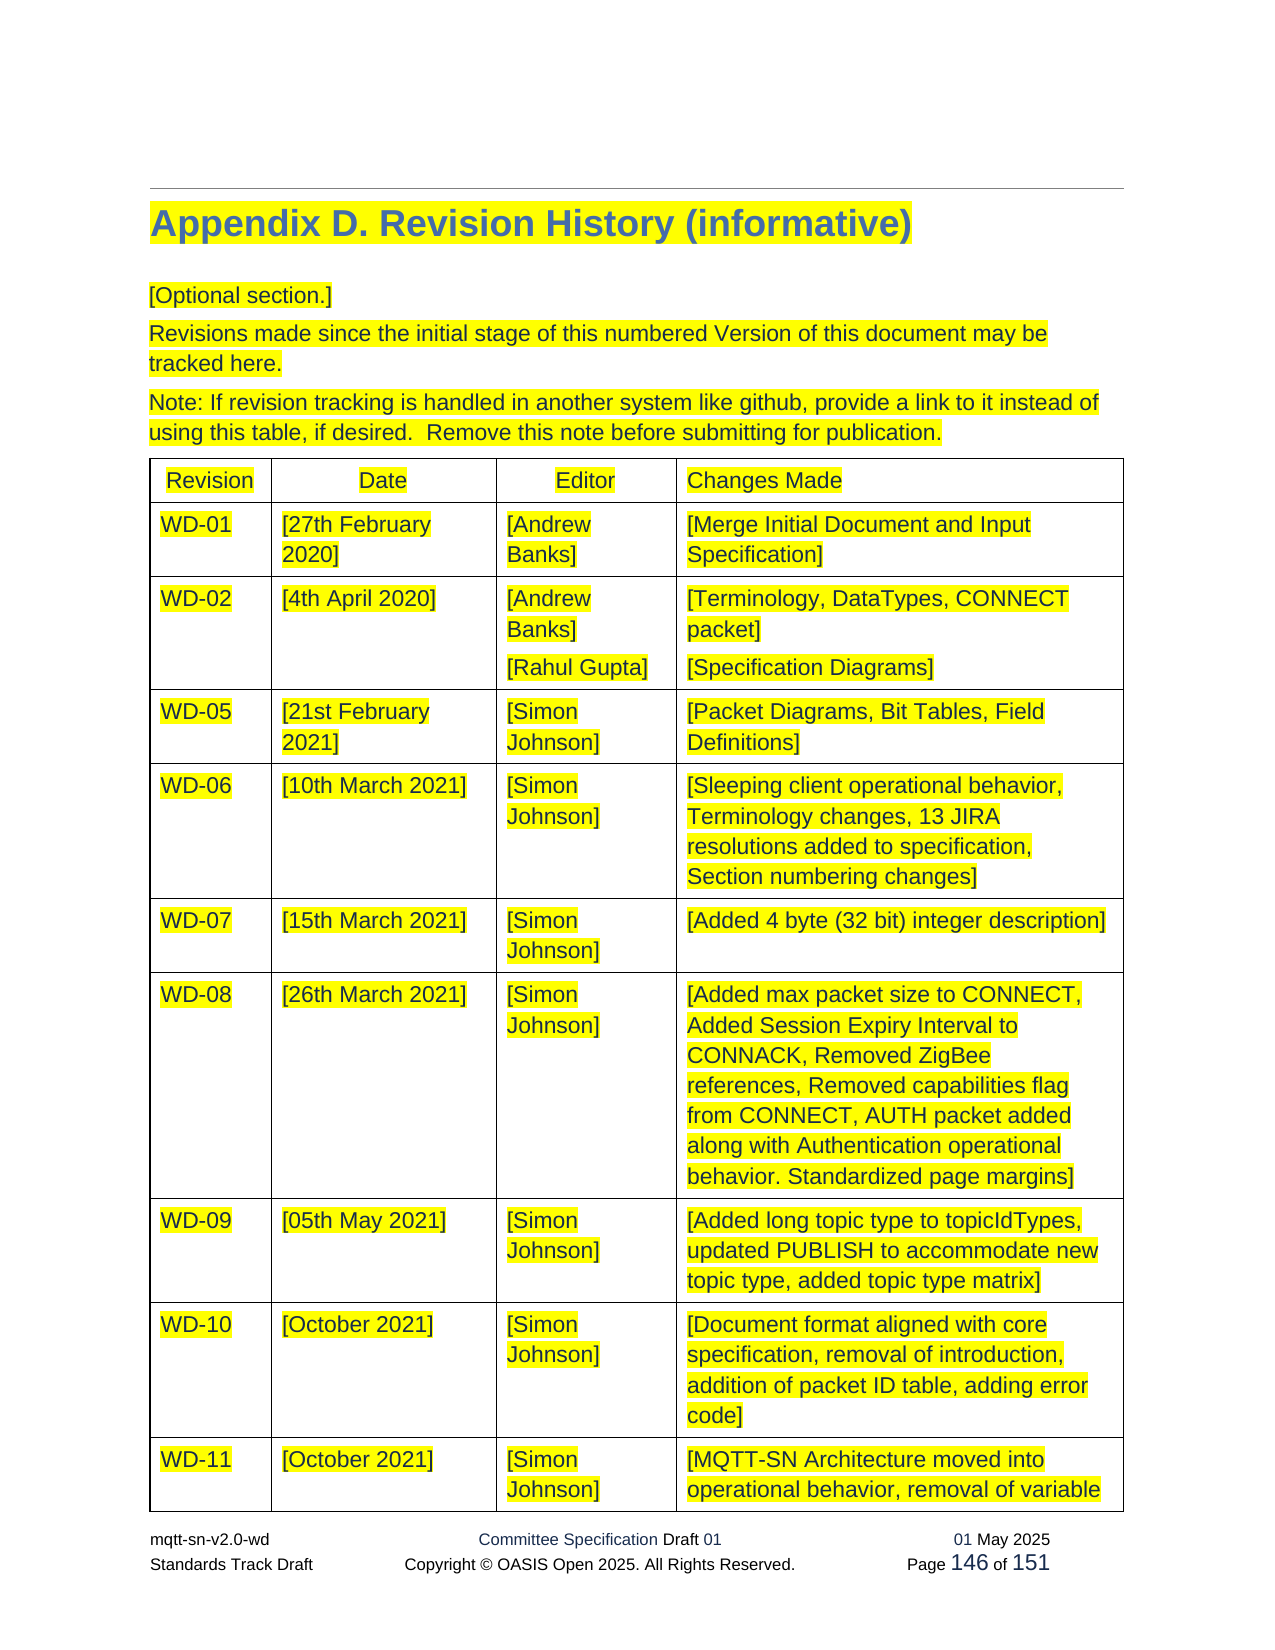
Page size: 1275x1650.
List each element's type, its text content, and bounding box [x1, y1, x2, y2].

table_cell [Added long topic type to topicIdTypes, updated PUBLISH to accommodate new topic type, added topic type matrix] [677, 1199, 1123, 1302]
table_cell [October 2021] [272, 1303, 496, 1437]
table_cell [Simon Johnson] [497, 899, 676, 972]
table_header Revision [151, 459, 271, 502]
table_header Date [272, 459, 496, 502]
table_cell [Added 4 byte (32 bit) integer description] [677, 899, 1123, 972]
table_cell WD-01 [151, 503, 271, 576]
table_cell [Simon Johnson] [497, 764, 676, 898]
table_cell WD-08 [151, 973, 271, 1197]
table_cell [Simon Johnson] [497, 1438, 676, 1511]
table_cell WD-02 [151, 577, 271, 689]
table_cell [Sleeping client operational behavior, Terminology changes, 13 JIRA resolutions added to specification, Section numbering changes] [677, 764, 1123, 898]
subtitle Appendix D. Revision History (informative) [150, 189, 1124, 244]
table_cell [26th March 2021] [272, 973, 496, 1197]
table_cell [Packet Diagrams, Bit Tables, Field Definitions] [677, 690, 1123, 763]
table_cell [4th April 2020] [272, 577, 496, 689]
table_cell [Andrew Banks] [497, 503, 676, 576]
table_cell [05th May 2021] [272, 1199, 496, 1302]
table_cell [Document format aligned with core specification, removal of introduction, addition of packet ID table, adding error code] [677, 1303, 1123, 1437]
table_cell [Merge Initial Document and Input Specification] [677, 503, 1123, 576]
table_cell [15th March 2021] [272, 899, 496, 972]
table_cell [21st February 2021] [272, 690, 496, 763]
table_cell WD-10 [151, 1303, 271, 1437]
table_cell [Simon Johnson] [497, 690, 676, 763]
table_cell WD-05 [151, 690, 271, 763]
text Revisions made since the initial stage of this numbered Version of this document may be tracked here. [148, 320, 1124, 377]
table_cell [10th March 2021] [272, 764, 496, 898]
table_cell WD-06 [151, 764, 271, 898]
table_cell [October 2021] [272, 1438, 496, 1511]
table_cell WD-07 [151, 899, 271, 972]
table_header Changes Made [677, 459, 1123, 502]
table_cell [27th February 2020] [272, 503, 496, 576]
table_cell [Simon Johnson] [497, 1303, 676, 1437]
table_header Editor [497, 459, 676, 502]
text [Optional section.] [148, 282, 1124, 308]
table_cell [Andrew Banks] [Rahul Gupta] [497, 577, 676, 689]
table_cell [Simon Johnson] [497, 1199, 676, 1302]
text Note: If revision tracking is handled in another system like github, provide a link to it instead of using this table, if desired. Remove this note before submitting for publication. [148, 389, 1124, 446]
table_cell WD-11 [151, 1438, 271, 1511]
table_cell WD-09 [151, 1199, 271, 1302]
table_cell [Simon Johnson] [497, 973, 676, 1197]
table_cell [Added max packet size to CONNECT, Added Session Expiry Interval to CONNACK, Removed ZigBee references, Removed capabilities flag from CONNECT, AUTH packet added along with Authentication operational behavior. Standardized page margins] [677, 973, 1123, 1197]
table_cell [MQTT-SN Architecture moved into operational behavior, removal of variable [677, 1438, 1123, 1511]
table_cell [Terminology, DataTypes, CONNECT packet] [Specification Diagrams] [677, 577, 1123, 689]
